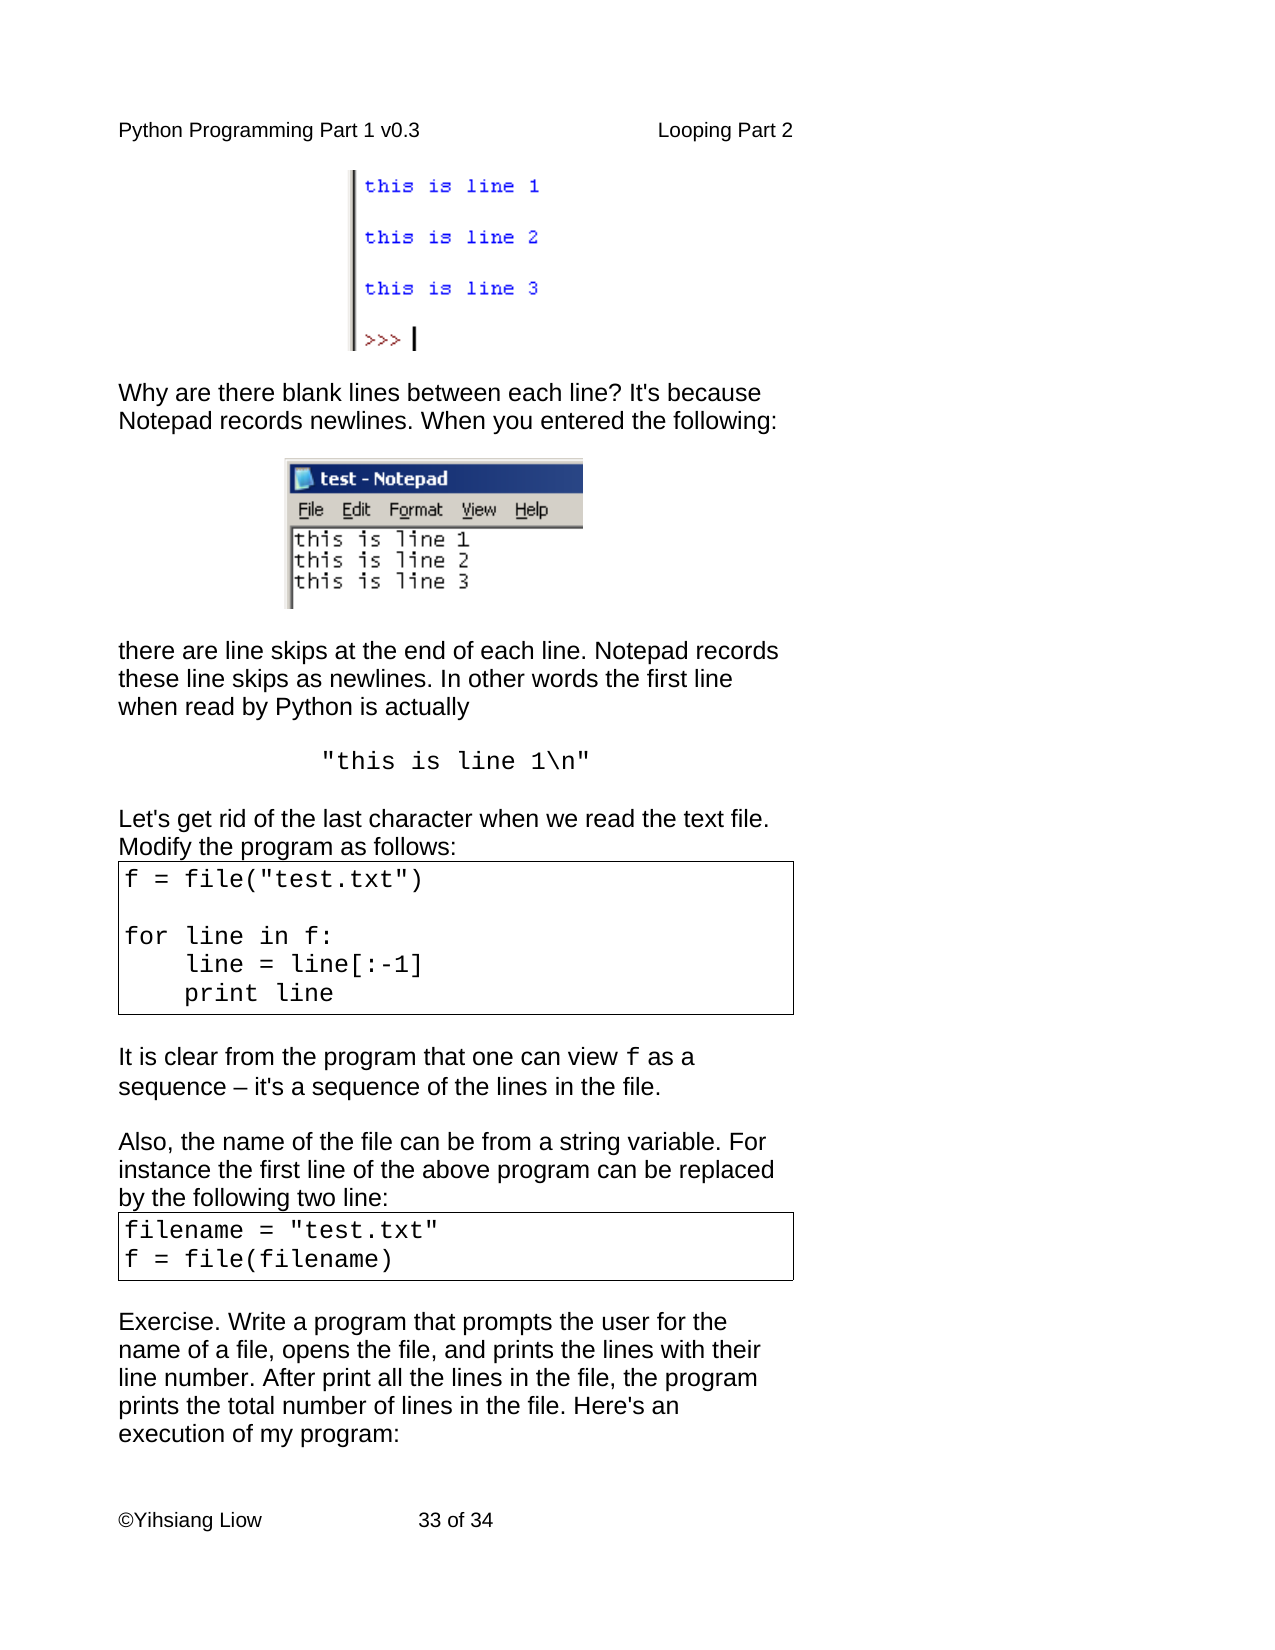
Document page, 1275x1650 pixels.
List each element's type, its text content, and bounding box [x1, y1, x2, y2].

text Also, the name of the file can be from a string variable. For instance the first line of the above program can be replaced by the following two line: [118, 1128, 793, 1212]
text It is clear from the program that one can view f as a sequence – it's a sequence of the lines in the file. [118, 1042, 793, 1100]
table_header f = file("test.txt") for line in f: line = line[:-1] print line [119, 862, 793, 1014]
text there are line skips at the end of each line. Notepad records these line skips as newlines. In other words the first line when read by Python is actually [118, 637, 793, 721]
text Let's get rid of the last character when we read the text file. Modify the program as follows: [118, 805, 793, 861]
text Why are there blank lines between each line? It's because Notepad records newlines. When you entered the following: [118, 378, 793, 434]
table_header filename = "test.txt" f = file(filename) [119, 1213, 793, 1280]
text Exercise. Write a program that prompts the user for the name of a file, opens the file, and prints the lines with their line number. After print all the lines in the file, the program prints the total number of lines in the file. Here's an execution of my program: [118, 1308, 793, 1448]
text "this is line 1\n" [118, 748, 793, 777]
